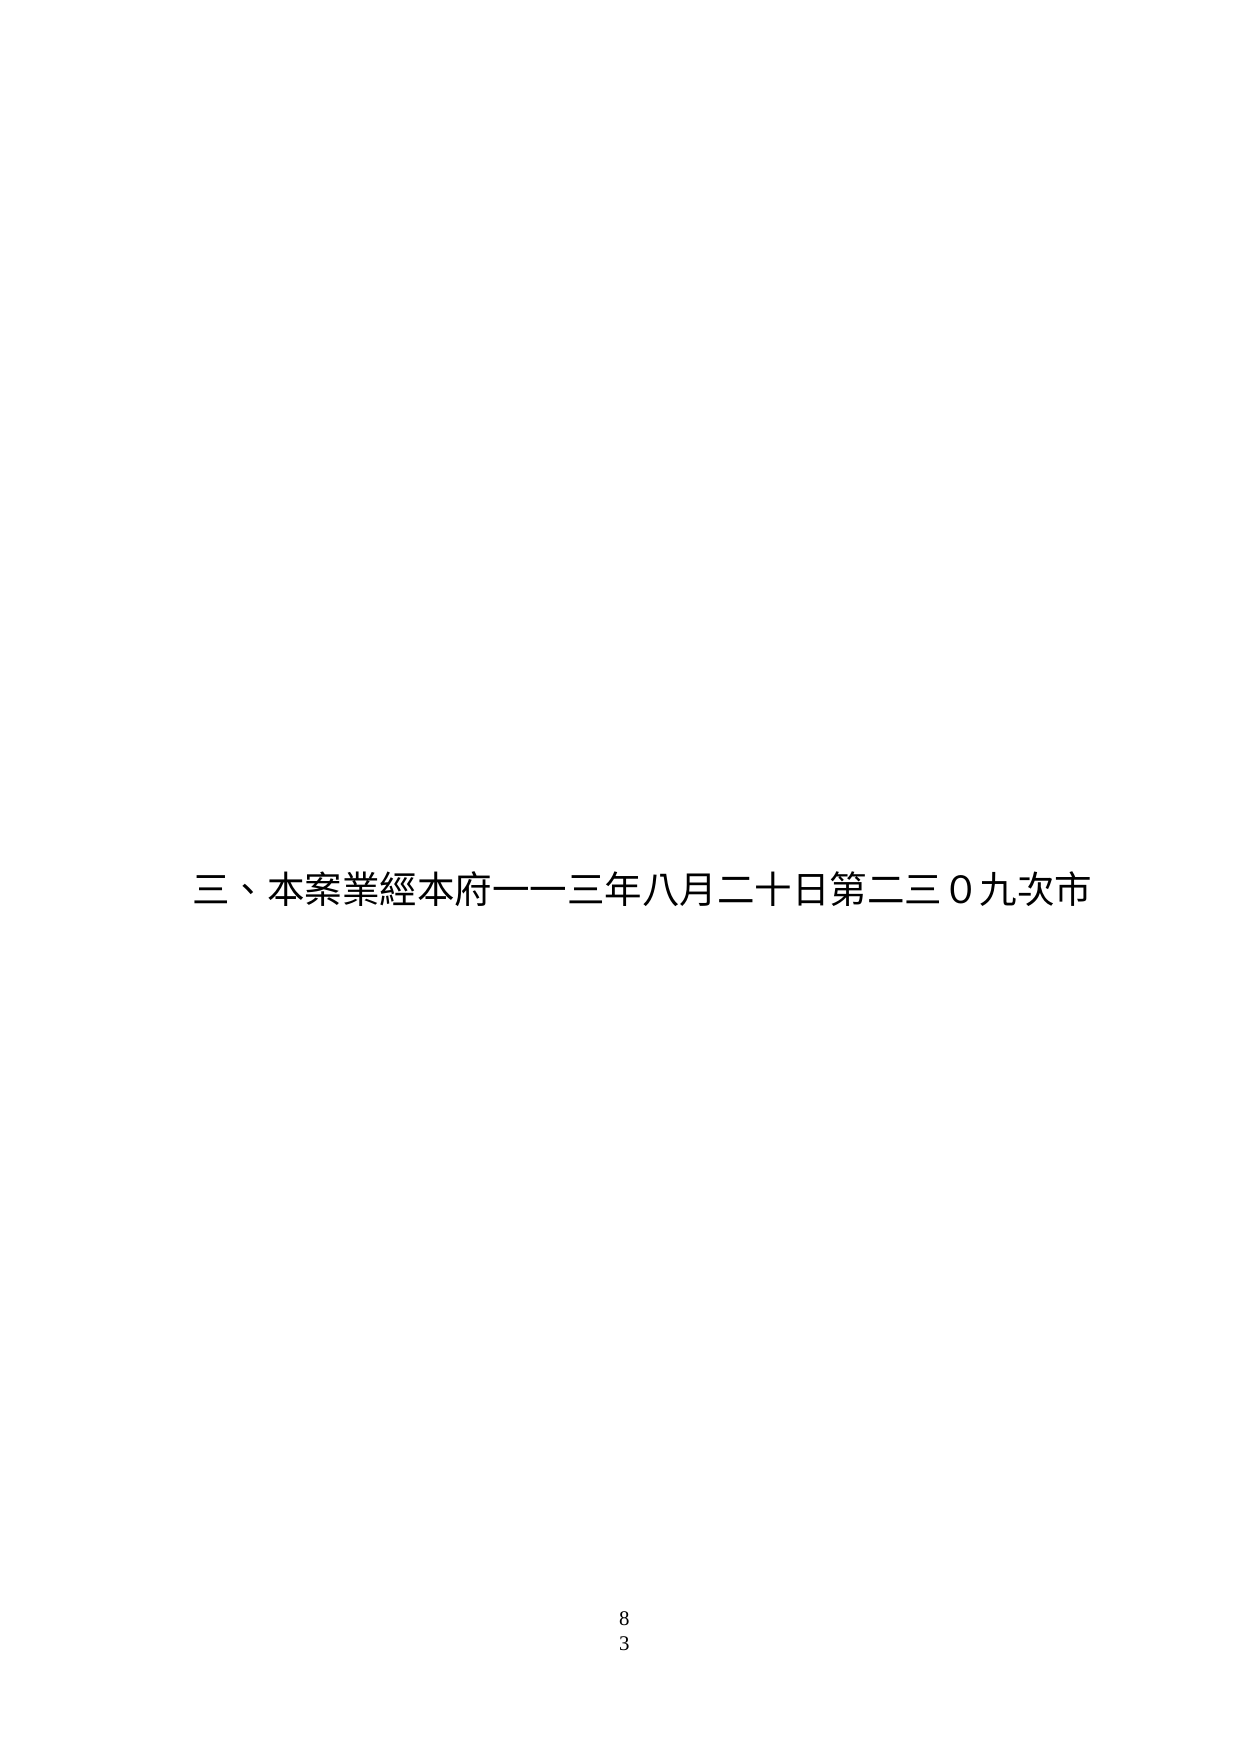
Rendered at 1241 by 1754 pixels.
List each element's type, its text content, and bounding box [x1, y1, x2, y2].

text 三、本案業經本府一一三年八月二十日第二三０九次市 [192, 846, 1092, 908]
